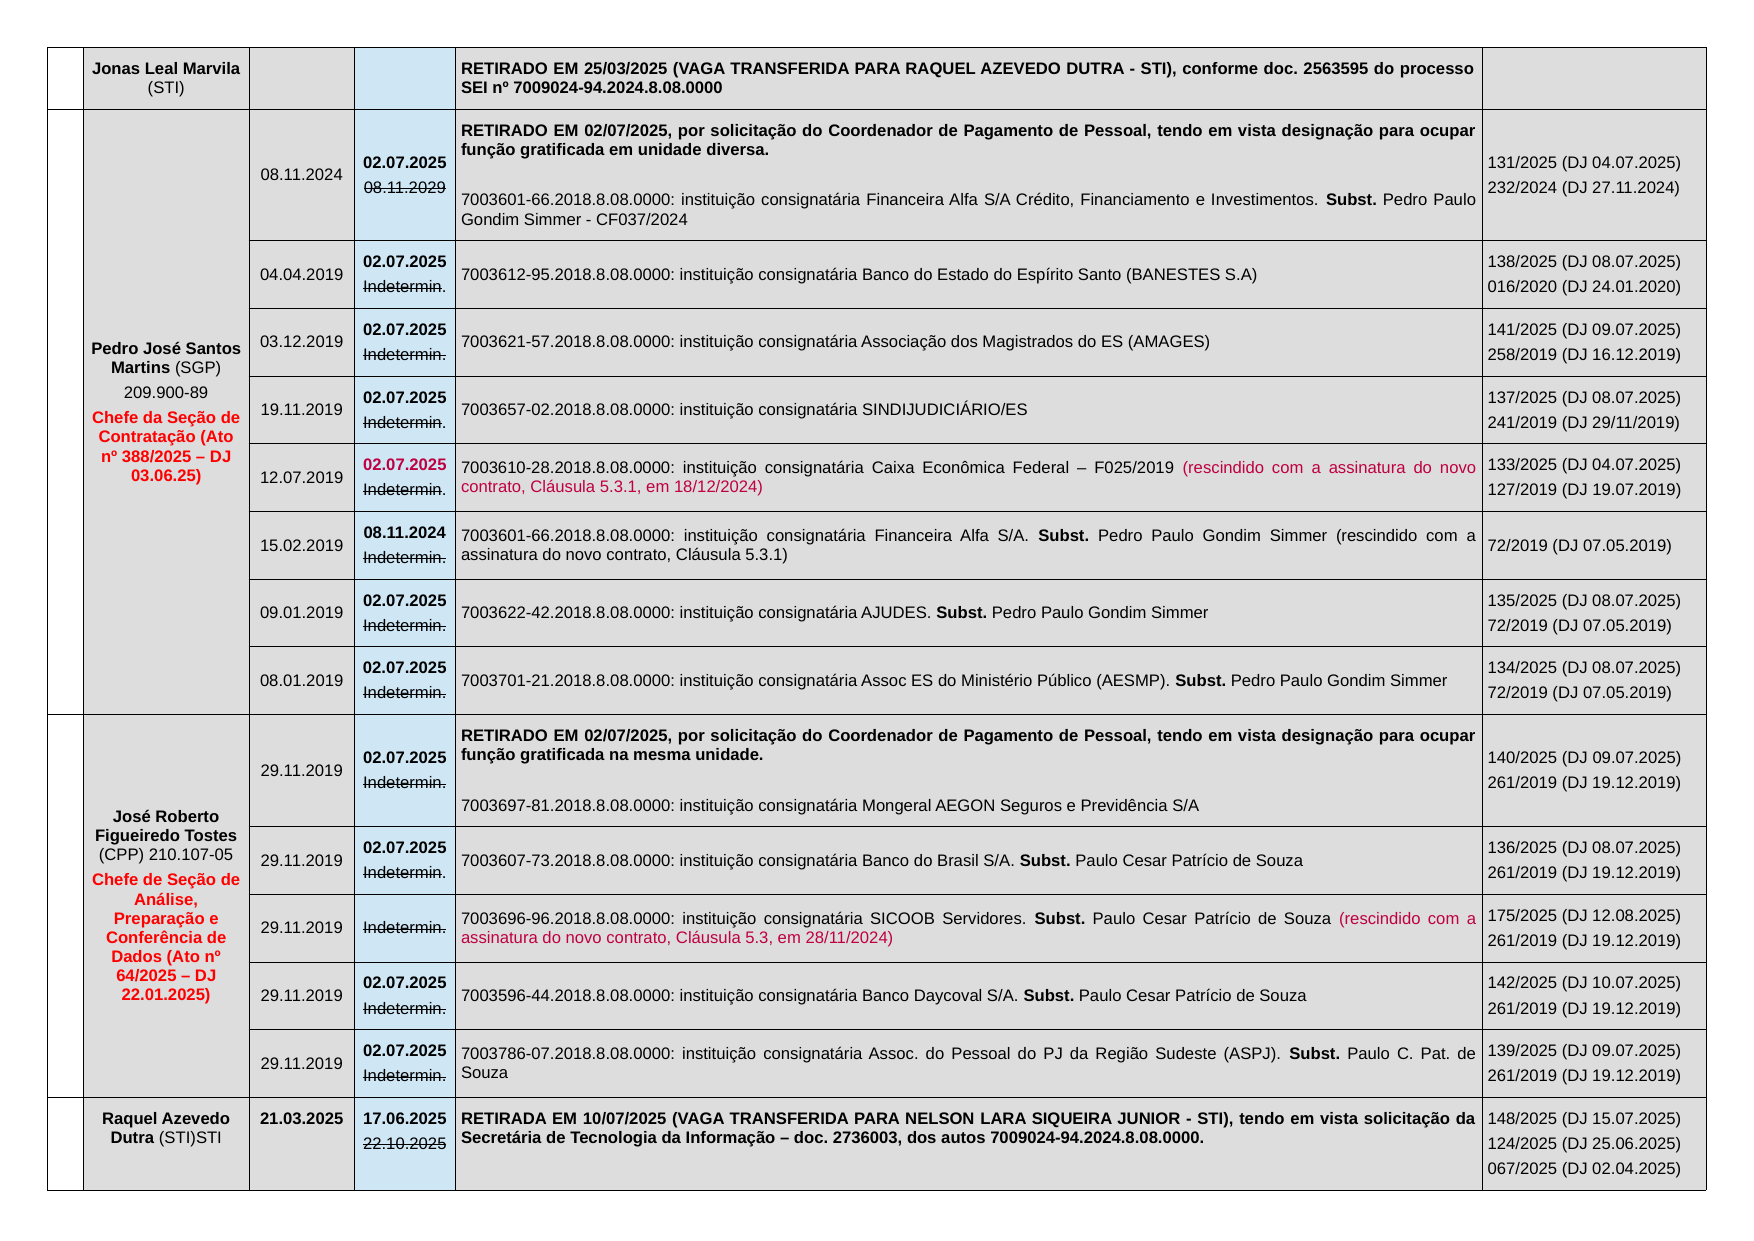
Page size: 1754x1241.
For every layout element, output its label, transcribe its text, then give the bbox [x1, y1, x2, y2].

table_cell RETIRADO EM 25/03/2025 (VAGA TRANSFERIDA PARA RAQUEL AZEVEDO DUTRA - STI), conforme doc. 2563595 do processo SEI nº 7009024-94.2024.8.08.0000 [456, 48, 1482, 109]
table_cell [250, 48, 354, 109]
table_cell [48, 110, 83, 714]
table_cell 7003701-21.2018.8.08.0000: instituição consignatária Assoc ES do Ministério Público (AESMP). Subst. Pedro Paulo Gondim Simmer [456, 647, 1482, 714]
table_cell [355, 48, 455, 109]
table_cell Indetermin. [355, 895, 455, 962]
table_cell 19.11.2019 [250, 377, 354, 443]
table_cell 7003621-57.2018.8.08.0000: instituição consignatária Associação dos Magistrados do ES (AMAGES) [456, 309, 1482, 376]
table_cell 136/2025 (DJ 08.07.2025) 261/2019 (DJ 19.12.2019) [1483, 827, 1706, 894]
table_cell 02.07.2025 Indetermin. [355, 580, 455, 646]
table_cell 02.07.2025 Indetermin. [355, 647, 455, 714]
table_cell 08.11.2024 [250, 110, 354, 240]
table_cell 139/2025 (DJ 09.07.2025) 261/2019 (DJ 19.12.2019) [1483, 1030, 1706, 1097]
table_cell 02.07.2025 Indetermin. [355, 827, 455, 894]
table_cell 02.07.2025 Indetermin. [355, 963, 455, 1029]
table_cell José Roberto Figueiredo Tostes (CPP) 210.107-05 Chefe de Seção de Análise, Preparação e Conferência de Dados (Ato nº 64/2025 – DJ 22.01.2025) [84, 715, 249, 1097]
table_cell 29.11.2019 [250, 1030, 354, 1097]
table_cell 29.11.2019 [250, 827, 354, 894]
table_cell 17.06.2025 22.10.2025 [355, 1098, 455, 1190]
table_cell 142/2025 (DJ 10.07.2025) 261/2019 (DJ 19.12.2019) [1483, 963, 1706, 1029]
table_cell 7003696-96.2018.8.08.0000: instituição consignatária SICOOB Servidores. Subst. Paulo Cesar Patrício de Souza (rescindido com a assinatura do novo contrato, Cláusula 5.3, em 28/11/2024) [456, 895, 1482, 962]
table_cell 12.07.2019 [250, 444, 354, 511]
table_cell RETIRADO EM 02/07/2025, por solicitação do Coordenador de Pagamento de Pessoal, tendo em vista designação para ocupar função gratificada em unidade diversa. 7003601-66.2018.8.08.0000: instituição consignatária Financeira Alfa S/A Crédito, Financiamento e Investimentos. Subst. Pedro Paulo Gondim Simmer - CF037/2024 [456, 110, 1482, 240]
table_cell Raquel Azevedo Dutra (STI)STI [84, 1098, 249, 1190]
table_cell 08.11.2024 Indetermin. [355, 512, 455, 579]
table_cell 02.07.2025 Indetermin. [355, 241, 455, 308]
table_cell 02.07.2025 08.11.2029 [355, 110, 455, 240]
table_cell [48, 1098, 83, 1190]
table_cell 131/2025 (DJ 04.07.2025) 232/2024 (DJ 27.11.2024) [1483, 110, 1706, 240]
table_cell 02.07.2025 Indetermin. [355, 309, 455, 376]
table_cell 04.04.2019 [250, 241, 354, 308]
table_cell 02.07.2025 Indetermin. [355, 715, 455, 826]
table_cell 29.11.2019 [250, 895, 354, 962]
table_cell 7003601-66.2018.8.08.0000: instituição consignatária Financeira Alfa S/A. Subst. Pedro Paulo Gondim Simmer (rescindido com a assinatura do novo contrato, Cláusula 5.3.1) [456, 512, 1482, 579]
table_cell 133/2025 (DJ 04.07.2025) 127/2019 (DJ 19.07.2019) [1483, 444, 1706, 511]
table_cell RETIRADO EM 02/07/2025, por solicitação do Coordenador de Pagamento de Pessoal, tendo em vista designação para ocupar função gratificada na mesma unidade. 7003697-81.2018.8.08.0000: instituição consignatária Mongeral AEGON Seguros e Previdência S/A [456, 715, 1482, 826]
table_cell 7003607-73.2018.8.08.0000: instituição consignatária Banco do Brasil S/A. Subst. Paulo Cesar Patrício de Souza [456, 827, 1482, 894]
table_cell 29.11.2019 [250, 715, 354, 826]
table_cell 15.02.2019 [250, 512, 354, 579]
table_cell Jonas Leal Marvila (STI) [84, 48, 249, 109]
table_cell 7003596-44.2018.8.08.0000: instituição consignatária Banco Daycoval S/A. Subst. Paulo Cesar Patrício de Souza [456, 963, 1482, 1029]
table_cell 08.01.2019 [250, 647, 354, 714]
table_cell 02.07.2025 Indetermin. [355, 444, 455, 511]
table_cell 29.11.2019 [250, 963, 354, 1029]
table_cell [48, 715, 83, 1097]
table_cell 135/2025 (DJ 08.07.2025) 72/2019 (DJ 07.05.2019) [1483, 580, 1706, 646]
table_cell 140/2025 (DJ 09.07.2025) 261/2019 (DJ 19.12.2019) [1483, 715, 1706, 826]
table_cell 7003657-02.2018.8.08.0000: instituição consignatária SINDIJUDICIÁRIO/ES [456, 377, 1482, 443]
table_cell 7003610-28.2018.8.08.0000: instituição consignatária Caixa Econômica Federal – F025/2019 (rescindido com a assinatura do novo contrato, Cláusula 5.3.1, em 18/12/2024) [456, 444, 1482, 511]
table_cell 03.12.2019 [250, 309, 354, 376]
table_cell 137/2025 (DJ 08.07.2025) 241/2019 (DJ 29/11/2019) [1483, 377, 1706, 443]
table_cell [48, 48, 83, 109]
table_cell 02.07.2025 Indetermin. [355, 1030, 455, 1097]
table_cell 7003622-42.2018.8.08.0000: instituição consignatária AJUDES. Subst. Pedro Paulo Gondim Simmer [456, 580, 1482, 646]
table_cell 175/2025 (DJ 12.08.2025) 261/2019 (DJ 19.12.2019) [1483, 895, 1706, 962]
table_cell 7003612-95.2018.8.08.0000: instituição consignatária Banco do Estado do Espírito Santo (BANESTES S.A) [456, 241, 1482, 308]
table_cell Pedro José Santos Martins (SGP) 209.900-89 Chefe da Seção de Contratação (Ato nº 388/2025 – DJ 03.06.25) [84, 110, 249, 714]
table_cell 134/2025 (DJ 08.07.2025) 72/2019 (DJ 07.05.2019) [1483, 647, 1706, 714]
table_cell 02.07.2025 Indetermin. [355, 377, 455, 443]
table_cell 72/2019 (DJ 07.05.2019) [1483, 512, 1706, 579]
table_cell 09.01.2019 [250, 580, 354, 646]
table_cell 21.03.2025 [250, 1098, 354, 1190]
table_cell 7003786-07.2018.8.08.0000: instituição consignatária Assoc. do Pessoal do PJ da Região Sudeste (ASPJ). Subst. Paulo C. Pat. de Souza [456, 1030, 1482, 1097]
table_cell RETIRADA EM 10/07/2025 (VAGA TRANSFERIDA PARA NELSON LARA SIQUEIRA JUNIOR - STI), tendo em vista solicitação da Secretária de Tecnologia da Informação – doc. 2736003, dos autos 7009024-94.2024.8.08.0000. [456, 1098, 1482, 1190]
table_cell 138/2025 (DJ 08.07.2025) 016/2020 (DJ 24.01.2020) [1483, 241, 1706, 308]
table_cell [1483, 48, 1706, 109]
table_cell 148/2025 (DJ 15.07.2025) 124/2025 (DJ 25.06.2025) 067/2025 (DJ 02.04.2025) [1483, 1098, 1706, 1190]
table_cell 141/2025 (DJ 09.07.2025) 258/2019 (DJ 16.12.2019) [1483, 309, 1706, 376]
